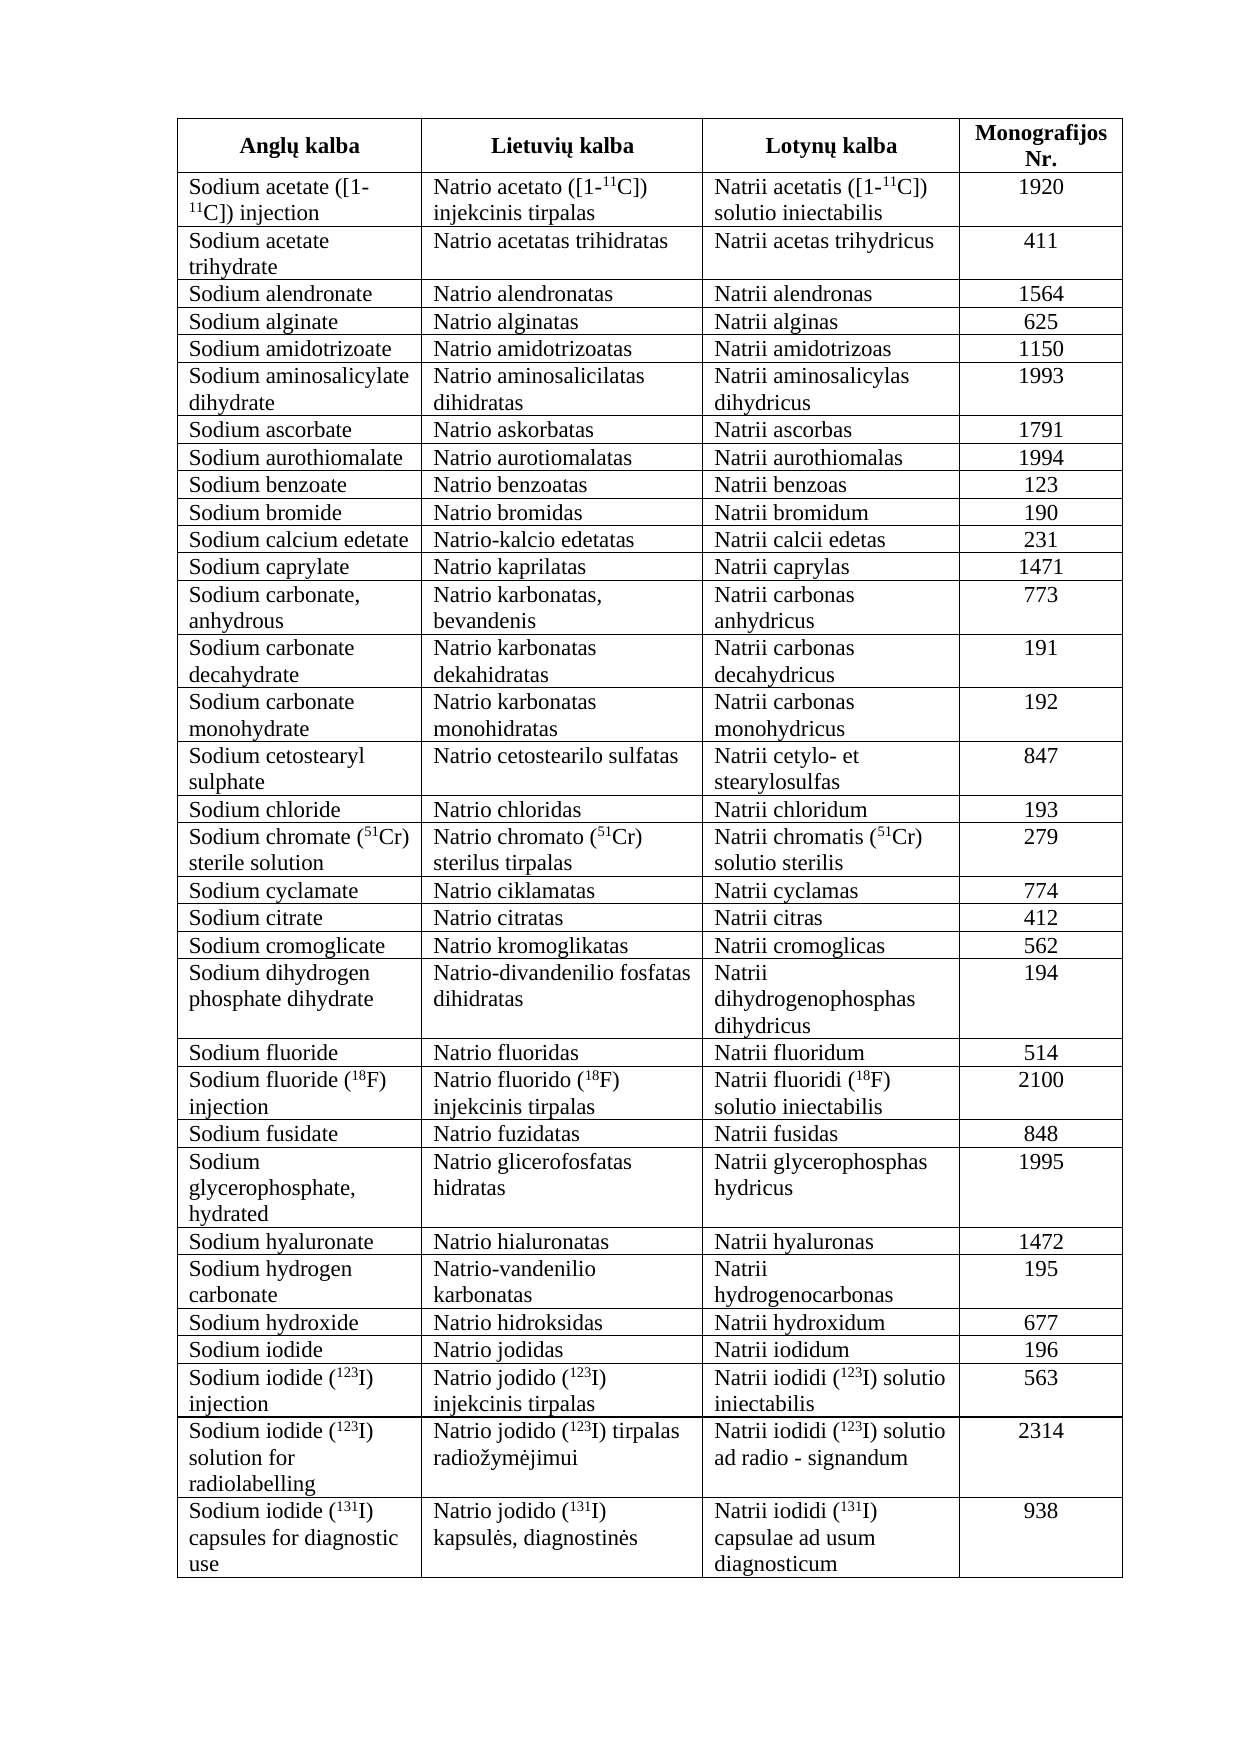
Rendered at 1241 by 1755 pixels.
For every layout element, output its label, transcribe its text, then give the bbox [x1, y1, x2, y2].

table_cell Natrii cromoglicas [703, 932, 959, 958]
table_cell Sodium iodide (123I) solution for radiolabelling [178, 1418, 421, 1497]
table_cell Sodium fusidate [178, 1120, 421, 1147]
table_cell Sodium glycerophosphate, hydrated [178, 1148, 421, 1227]
table_cell Natrii cyclamas [703, 877, 959, 903]
table_cell Natrio jodidas [422, 1336, 702, 1363]
table_cell 190 [960, 499, 1122, 525]
table_cell Natrio karbonatas monohidratas [422, 688, 702, 741]
table_cell Natrio askorbatas [422, 416, 702, 443]
table_cell 1791 [960, 416, 1122, 443]
table_cell Natrio jodido (131I) kapsulės, diagnostinės [422, 1498, 702, 1577]
table_cell Sodium hydroxide [178, 1309, 421, 1335]
table_cell Sodium chloride [178, 796, 421, 822]
table_cell Natrio aurotiomalatas [422, 444, 702, 470]
table_cell Sodium ascorbate [178, 416, 421, 443]
table_cell 1994 [960, 444, 1122, 470]
table_cell 123 [960, 471, 1122, 497]
table_cell 191 [960, 635, 1122, 687]
table_cell Natrii alendronas [703, 280, 959, 307]
table_cell 625 [960, 308, 1122, 334]
table_cell Natrii fluoridi (18F) solutio iniectabilis [703, 1067, 959, 1119]
table_cell 774 [960, 877, 1122, 903]
table_cell Natrio fluorido (18F) injekcinis tirpalas [422, 1067, 702, 1119]
table_cell Natrio-kalcio edetatas [422, 526, 702, 552]
table_cell Natrio ciklamatas [422, 877, 702, 903]
table_cell Sodium iodide [178, 1336, 421, 1363]
table_cell 563 [960, 1364, 1122, 1416]
table_cell Sodium hydrogen carbonate [178, 1255, 421, 1308]
table_cell Natrii bromidum [703, 499, 959, 525]
table_cell Sodium amidotrizoate [178, 335, 421, 362]
table_cell Sodium hyaluronate [178, 1228, 421, 1254]
table_cell Natrii cetylo- et stearylosulfas [703, 742, 959, 795]
table_cell 412 [960, 904, 1122, 931]
table_cell Sodium dihydrogen phosphate dihydrate [178, 959, 421, 1038]
table_cell Natrii iodidi (123I) solutio iniectabilis [703, 1364, 959, 1416]
table_cell 1564 [960, 280, 1122, 307]
table_cell Sodium carbonate, anhydrous [178, 581, 421, 633]
table_cell Natrii iodidum [703, 1336, 959, 1363]
table_cell 2100 [960, 1067, 1122, 1119]
table_cell Natrii carbonas anhydricus [703, 581, 959, 633]
table_cell Natrii acetatis ([1-11C]) solutio iniectabilis [703, 173, 959, 226]
table_cell Natrio-vandenilio karbonatas [422, 1255, 702, 1308]
table_cell Natrii chromatis (51Cr) solutio sterilis [703, 823, 959, 876]
table_header Lotynų kalba [703, 119, 959, 172]
table_cell Natrio hialuronatas [422, 1228, 702, 1254]
table_cell Natrio acetato ([1-11C]) injekcinis tirpalas [422, 173, 702, 226]
table_cell 847 [960, 742, 1122, 795]
table_cell Natrio kromoglikatas [422, 932, 702, 958]
table_cell 2314 [960, 1418, 1122, 1497]
table_cell Natrio citratas [422, 904, 702, 931]
table_cell Natrii hydroxidum [703, 1309, 959, 1335]
table_cell 195 [960, 1255, 1122, 1308]
table_cell Sodium chromate (51Cr) sterile solution [178, 823, 421, 876]
table_cell 194 [960, 959, 1122, 1038]
table_cell Natrii alginas [703, 308, 959, 334]
table_cell Natrii iodidi (123I) solutio ad radio - signandum [703, 1418, 959, 1497]
table_cell Natrii aminosalicylas dihydricus [703, 363, 959, 415]
table_cell 231 [960, 526, 1122, 552]
table_cell Natrii amidotrizoas [703, 335, 959, 362]
table_cell 1920 [960, 173, 1122, 226]
table_cell Natrio cetostearilo sulfatas [422, 742, 702, 795]
table_cell Sodium carbonate monohydrate [178, 688, 421, 741]
table_cell Natrio benzoatas [422, 471, 702, 497]
table_header Lietuvių kalba [422, 119, 702, 172]
table_cell 773 [960, 581, 1122, 633]
table_cell Sodium benzoate [178, 471, 421, 497]
table_cell Sodium acetate ([1-11C]) injection [178, 173, 421, 226]
table_cell Natrii carbonas monohydricus [703, 688, 959, 741]
table_cell 1993 [960, 363, 1122, 415]
table_cell Natrii calcii edetas [703, 526, 959, 552]
table_header Monografijos Nr. [960, 119, 1122, 172]
table_cell Natrio alendronatas [422, 280, 702, 307]
table_cell Sodium fluoride [178, 1039, 421, 1066]
table_cell Natrio fuzidatas [422, 1120, 702, 1147]
table_cell Natrio aminosalicilatas dihidratas [422, 363, 702, 415]
table_cell 938 [960, 1498, 1122, 1577]
table_cell 848 [960, 1120, 1122, 1147]
table_cell Sodium carbonate decahydrate [178, 635, 421, 687]
table_cell Natrio amidotrizoatas [422, 335, 702, 362]
table_cell 196 [960, 1336, 1122, 1363]
table_cell Sodium citrate [178, 904, 421, 931]
table_cell 192 [960, 688, 1122, 741]
table_cell Natrio bromidas [422, 499, 702, 525]
table_cell Natrii hyaluronas [703, 1228, 959, 1254]
table_cell Sodium caprylate [178, 553, 421, 580]
table_cell Natrio karbonatas, bevandenis [422, 581, 702, 633]
table_cell Natrio hidroksidas [422, 1309, 702, 1335]
table_cell Sodium cromoglicate [178, 932, 421, 958]
table_cell Sodium iodide (123I) injection [178, 1364, 421, 1416]
table_cell Sodium acetate trihydrate [178, 227, 421, 279]
table_cell Sodium bromide [178, 499, 421, 525]
table_cell 1150 [960, 335, 1122, 362]
table_cell Natrii benzoas [703, 471, 959, 497]
table_cell Natrio kaprilatas [422, 553, 702, 580]
table_cell Sodium aminosalicylate dihydrate [178, 363, 421, 415]
table_cell Natrii fluoridum [703, 1039, 959, 1066]
table_cell Natrii glycerophosphas hydricus [703, 1148, 959, 1227]
table_cell Natrio fluoridas [422, 1039, 702, 1066]
table_cell Sodium alginate [178, 308, 421, 334]
table_cell 514 [960, 1039, 1122, 1066]
table_cell Natrii aurothiomalas [703, 444, 959, 470]
table_cell 562 [960, 932, 1122, 958]
table_cell Natrii carbonas decahydricus [703, 635, 959, 687]
table_cell 677 [960, 1309, 1122, 1335]
table_cell 279 [960, 823, 1122, 876]
table_cell Natrio-divandenilio fosfatas dihidratas [422, 959, 702, 1038]
table_cell Sodium calcium edetate [178, 526, 421, 552]
table_cell Natrio jodido (123I) injekcinis tirpalas [422, 1364, 702, 1416]
table_cell Natrii iodidi (131I) capsulae ad usum diagnosticum [703, 1498, 959, 1577]
table_header Anglų kalba [178, 119, 421, 172]
table_cell Sodium fluoride (18F) injection [178, 1067, 421, 1119]
table_cell Natrio chromato (51Cr) sterilus tirpalas [422, 823, 702, 876]
table_cell 1471 [960, 553, 1122, 580]
table_cell Natrio chloridas [422, 796, 702, 822]
table_cell Natrio acetatas trihidratas [422, 227, 702, 279]
table_cell 411 [960, 227, 1122, 279]
table_cell Natrii ascorbas [703, 416, 959, 443]
table_cell Natrio jodido (123I) tirpalas radiožymėjimui [422, 1418, 702, 1497]
table_cell 1995 [960, 1148, 1122, 1227]
table_cell Sodium cetostearyl sulphate [178, 742, 421, 795]
table_cell Natrii citras [703, 904, 959, 931]
table_cell Natrio glicerofosfatas hidratas [422, 1148, 702, 1227]
table_cell Natrii dihydrogenophosphas dihydricus [703, 959, 959, 1038]
table_cell Sodium iodide (131I) capsules for diagnostic use [178, 1498, 421, 1577]
table_cell Natrii chloridum [703, 796, 959, 822]
table_cell Natrii acetas trihydricus [703, 227, 959, 279]
table_cell Natrii fusidas [703, 1120, 959, 1147]
table_cell Sodium cyclamate [178, 877, 421, 903]
table_cell 1472 [960, 1228, 1122, 1254]
table_cell Natrii caprylas [703, 553, 959, 580]
table_cell Natrio karbonatas dekahidratas [422, 635, 702, 687]
table_cell Sodium aurothiomalate [178, 444, 421, 470]
table_cell Sodium alendronate [178, 280, 421, 307]
table_cell Natrio alginatas [422, 308, 702, 334]
table_cell Natrii hydrogenocarbonas [703, 1255, 959, 1308]
table_cell 193 [960, 796, 1122, 822]
